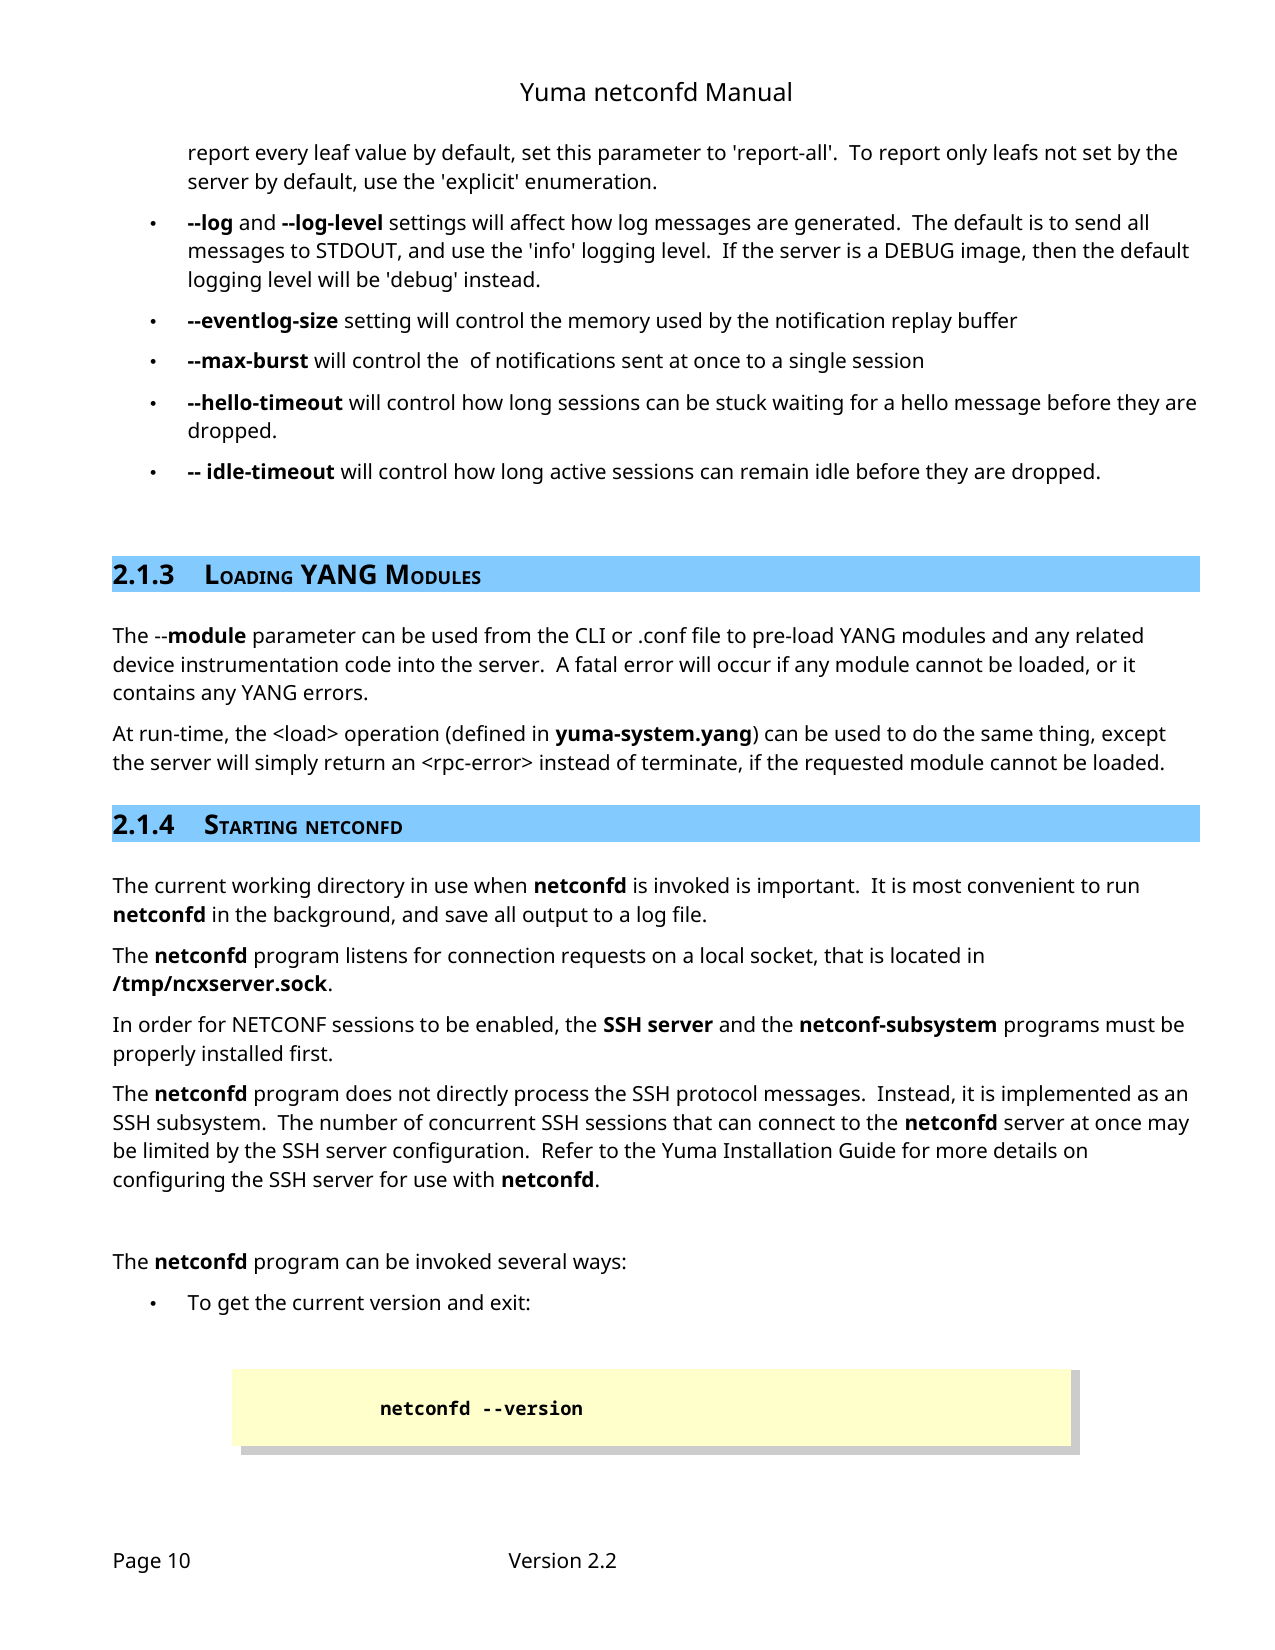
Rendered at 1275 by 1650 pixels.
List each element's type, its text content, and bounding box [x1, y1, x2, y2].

list --max-burst will control the of notifications sent at once to a single session [150, 347, 1200, 375]
list To get the current version and exit: [150, 1288, 1200, 1316]
subtitle Loading YANG Modules [112, 556, 1200, 592]
list --eventlog-size setting will control the memory used by the notification replay buffer [150, 306, 1200, 334]
text The netconfd program can be invoked several ways: [112, 1247, 1200, 1275]
list report every leaf value by default, set this parameter to 'report-all'. To report only leafs not set by the server by default, use the 'explicit' enumeration. [150, 138, 1200, 195]
list -- idle-timeout will control how long active sessions can remain idle before they are dropped. [150, 457, 1200, 485]
text The netconfd program does not directly process the SSH protocol messages. Instead, it is implemented as an SSH subsystem. The number of concurrent SSH sessions that can connect to the netconfd server at once may be limited by the SSH server configuration. Refer to the Yuma Installation Guide for more details on configuring the SSH server for use with netconfd. [112, 1079, 1200, 1193]
text In order for NETCONF sessions to be enabled, the SSH server and the netconf-subsystem programs must be properly installed first. [112, 1010, 1200, 1067]
list --log and --log-level settings will affect how log messages are generated. The default is to send all messages to STDOUT, and use the 'info' logging level. If the server is a DEBUG image, then the default logging level will be 'debug' instead. [150, 208, 1200, 293]
subtitle Starting netconfd [112, 805, 1200, 842]
list --hello-timeout will control how long sessions can be stuck waiting for a hello message before they are dropped. [150, 388, 1200, 444]
text netconfd --version [232, 1395, 1071, 1421]
text The current working directory in use when netconfd is invoked is important. It is most convenient to run netconfd in the background, and save all output to a log file. [112, 871, 1200, 928]
text At run-time, the <load> operation (defined in yuma-system.yang) can be used to do the same thing, except the server will simply return an <rpc-error> instead of terminate, if the requested module cannot be loaded. [112, 719, 1200, 776]
text The netconfd program listens for connection requests on a local socket, that is located in /tmp/ncxserver.sock. [112, 941, 1200, 998]
text The --module parameter can be used from the CLI or .conf file to pre-load YANG modules and any related device instrumentation code into the server. A fatal error will occur if any module cannot be loaded, or it contains any YANG errors. [112, 622, 1200, 707]
